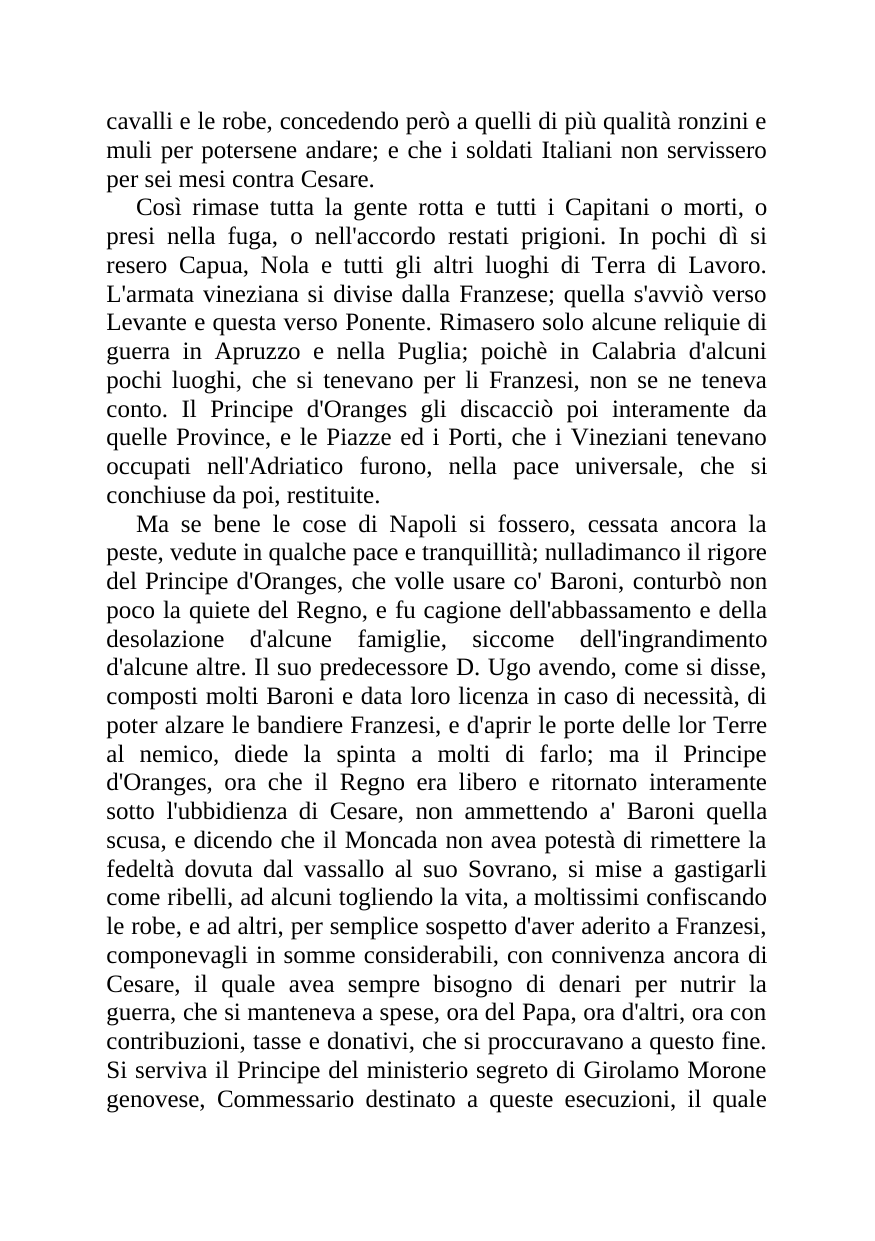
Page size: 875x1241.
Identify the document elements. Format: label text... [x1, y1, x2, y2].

text Così rimase tutta la gente rotta e tutti i Capitani o morti, o presi nella fuga, o nell'accordo restati prigioni. In pochi dì si resero Capua, Nola e tutti gli altri luoghi di Terra di Lavoro. L'armata vineziana si divise dalla Franzese; quella s'avviò verso Levante e questa verso Ponente. Rimasero solo alcune reliquie di guerra in Apruzzo e nella Puglia; poichè in Calabria d'alcuni pochi luoghi, che si tenevano per li Franzesi, non se ne teneva conto. Il Principe d'Oranges gli discacciò poi interamente da quelle Province, e le Piazze ed i Porti, che i Vineziani tenevano occupati nell'Adriatico furono, nella pace universale, che si conchiuse da poi, restituite. [106, 192, 768, 509]
text cavalli e le robe, concedendo però a quelli di più qualità ronzini e muli per potersene andare; e che i soldati Italiani non servissero per sei mesi contra Cesare. [106, 106, 768, 192]
text Ma se bene le cose di Napoli si fossero, cessata ancora la peste, vedute in qualche pace e tranquillità; nulladimanco il rigore del Principe d'Oranges, che volle usare co' Baroni, conturbò non poco la quiete del Regno, e fu cagione dell'abbassamento e della desolazione d'alcune famiglie, siccome dell'ingrandimento d'alcune altre. Il suo predecessore D. Ugo avendo, come si disse, composti molti Baroni e data loro licenza in caso di necessità, di poter alzare le bandiere Franzesi, e d'aprir le porte delle lor Terre al nemico, diede la spinta a molti di farlo; ma il Principe d'Oranges, ora che il Regno era libero e ritornato interamente sotto l'ubbidienza di Cesare, non ammettendo a' Baroni quella scusa, e dicendo che il Moncada non avea potestà di rimettere la fedeltà dovuta dal vassallo al suo Sovrano, si mise a gastigarli come ribelli, ad alcuni togliendo la vita, a moltissimi confiscando le robe, e ad altri, per semplice sospetto d'aver aderito a Franzesi, componevagli in somme considerabili, con connivenza ancora di Cesare, il quale avea sempre bisogno di denari per nutrir la guerra, che si manteneva a spese, ora del Papa, ora d'altri, ora con contribuzioni, tasse e donativi, che si proccuravano a questo fine. Si serviva il Principe del ministerio segreto di Girolamo Morone genovese, Commessario destinato a queste esecuzioni, il quale [106, 509, 768, 1112]
